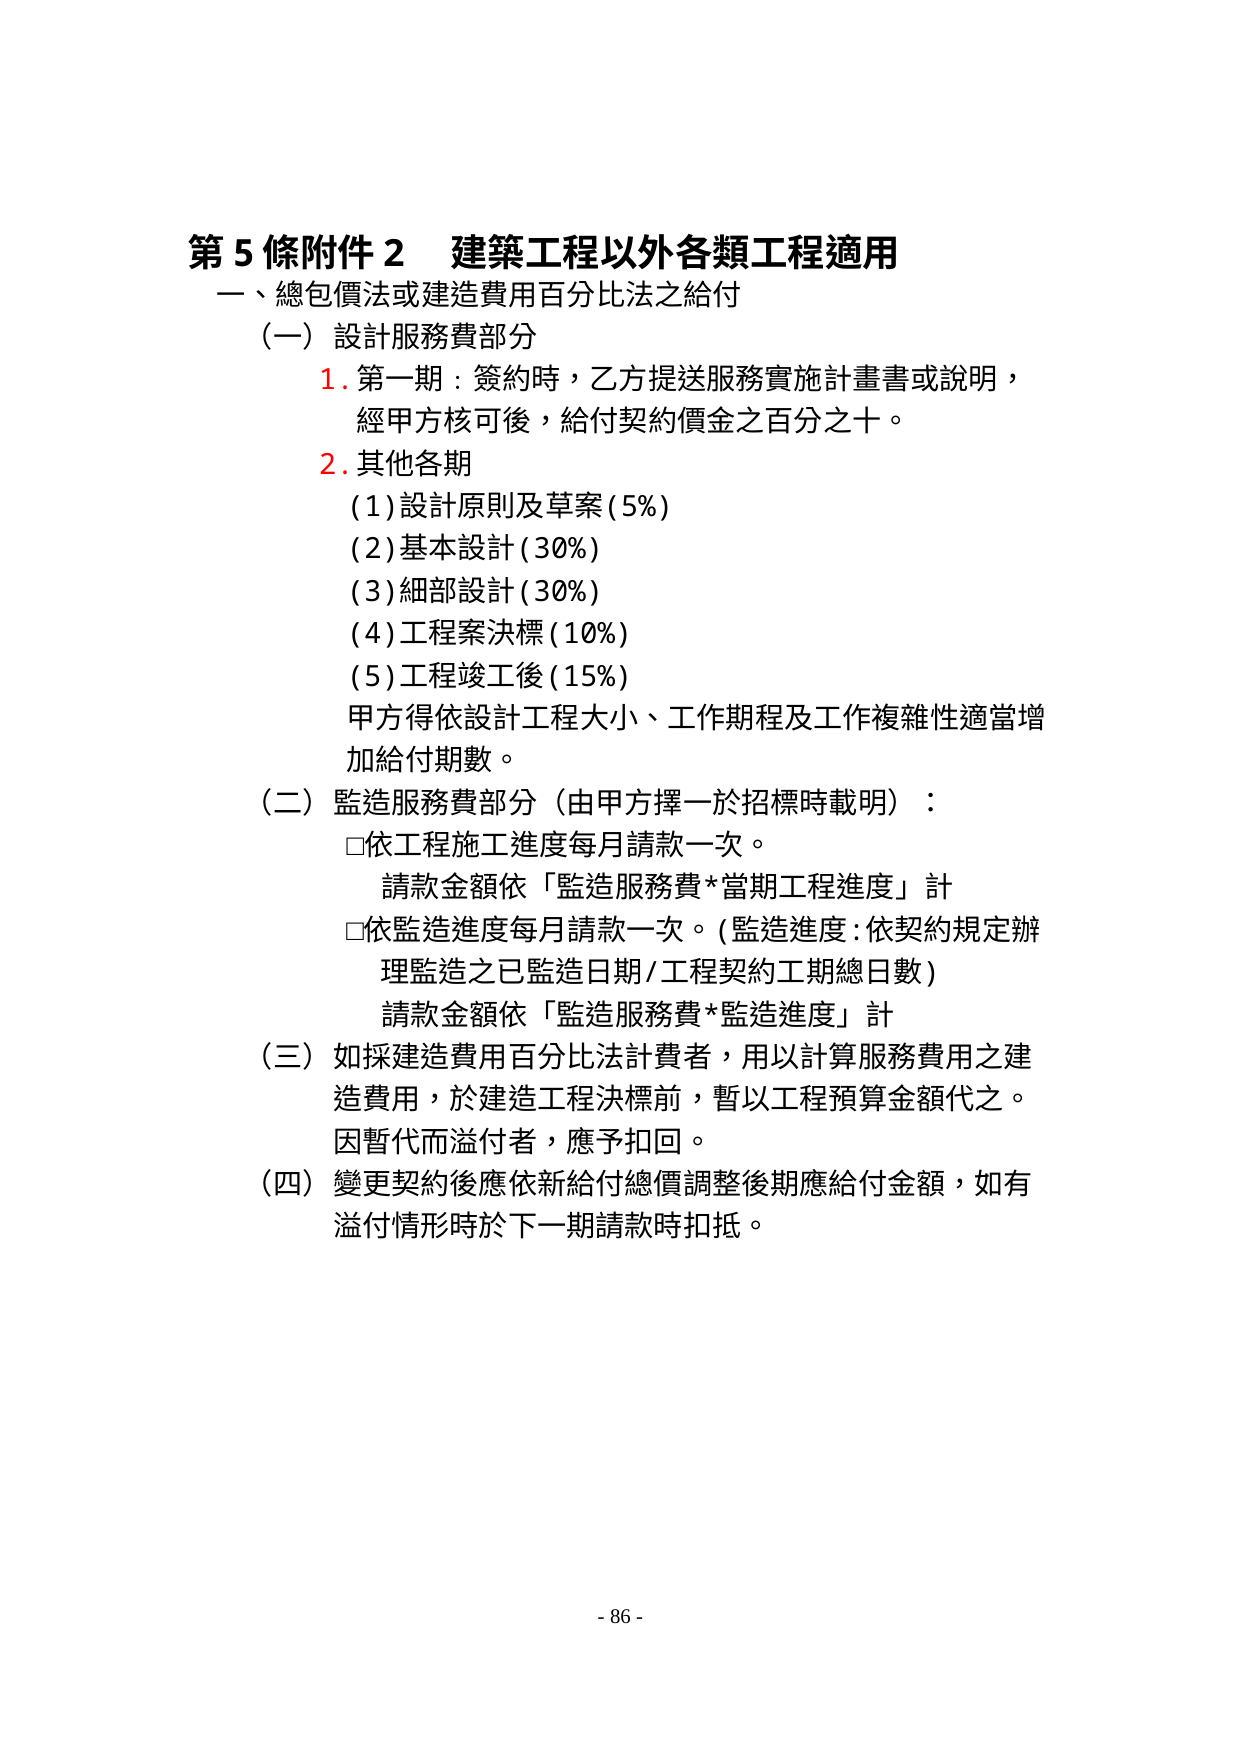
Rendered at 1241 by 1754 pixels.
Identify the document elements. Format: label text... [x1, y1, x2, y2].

text □依監造進度每月請款一次。(監造進度:依契約規定辦理監造之已監造日期/工程契約工期總日數) [346, 906, 1053, 991]
text (5)工程竣工後(15%) [288, 652, 1053, 695]
text □依工程施工進度每月請款一次。 [288, 822, 1053, 864]
text (1)設計原則及草案(5%) [288, 483, 1053, 525]
list 第一期﹕簽約時，乙方提送服務實施計畫書或說明，經甲方核可後，給付契約價金之百分之十。 [319, 356, 1053, 440]
text 請款金額依「監造服務費*監造進度」計 [346, 991, 1053, 1033]
list 如採建造費用百分比法計費者，用以計算服務費用之建造費用，於建造工程決標前，暫以工程預算金額代之。因暫代而溢付者，應予扣回。 [244, 1033, 1053, 1160]
text 一、總包價法或建造費用百分比法之給付 [187, 271, 1053, 313]
text 請款金額依「監造服務費*當期工程進度」計 [288, 864, 1053, 906]
list 其他各期 [319, 440, 1053, 483]
text (2)基本設計(30%) [288, 525, 1053, 567]
text (3)細部設計(30%) [288, 567, 1053, 610]
list 變更契約後應依新給付總價調整後期應給付金額，如有溢付情形時於下一期請款時扣抵。 [244, 1160, 1053, 1245]
list 設計服務費部分 [244, 313, 1053, 356]
text (4)工程案決標(10%) [288, 610, 1053, 652]
text 第5條附件2 建築工程以外各類工程適用 [187, 208, 1053, 271]
text 甲方得依設計工程大小、工作期程及工作複雜性適當增加給付期數。 [346, 695, 1053, 779]
list 監造服務費部分（由甲方擇一於招標時載明）： [244, 779, 1053, 822]
